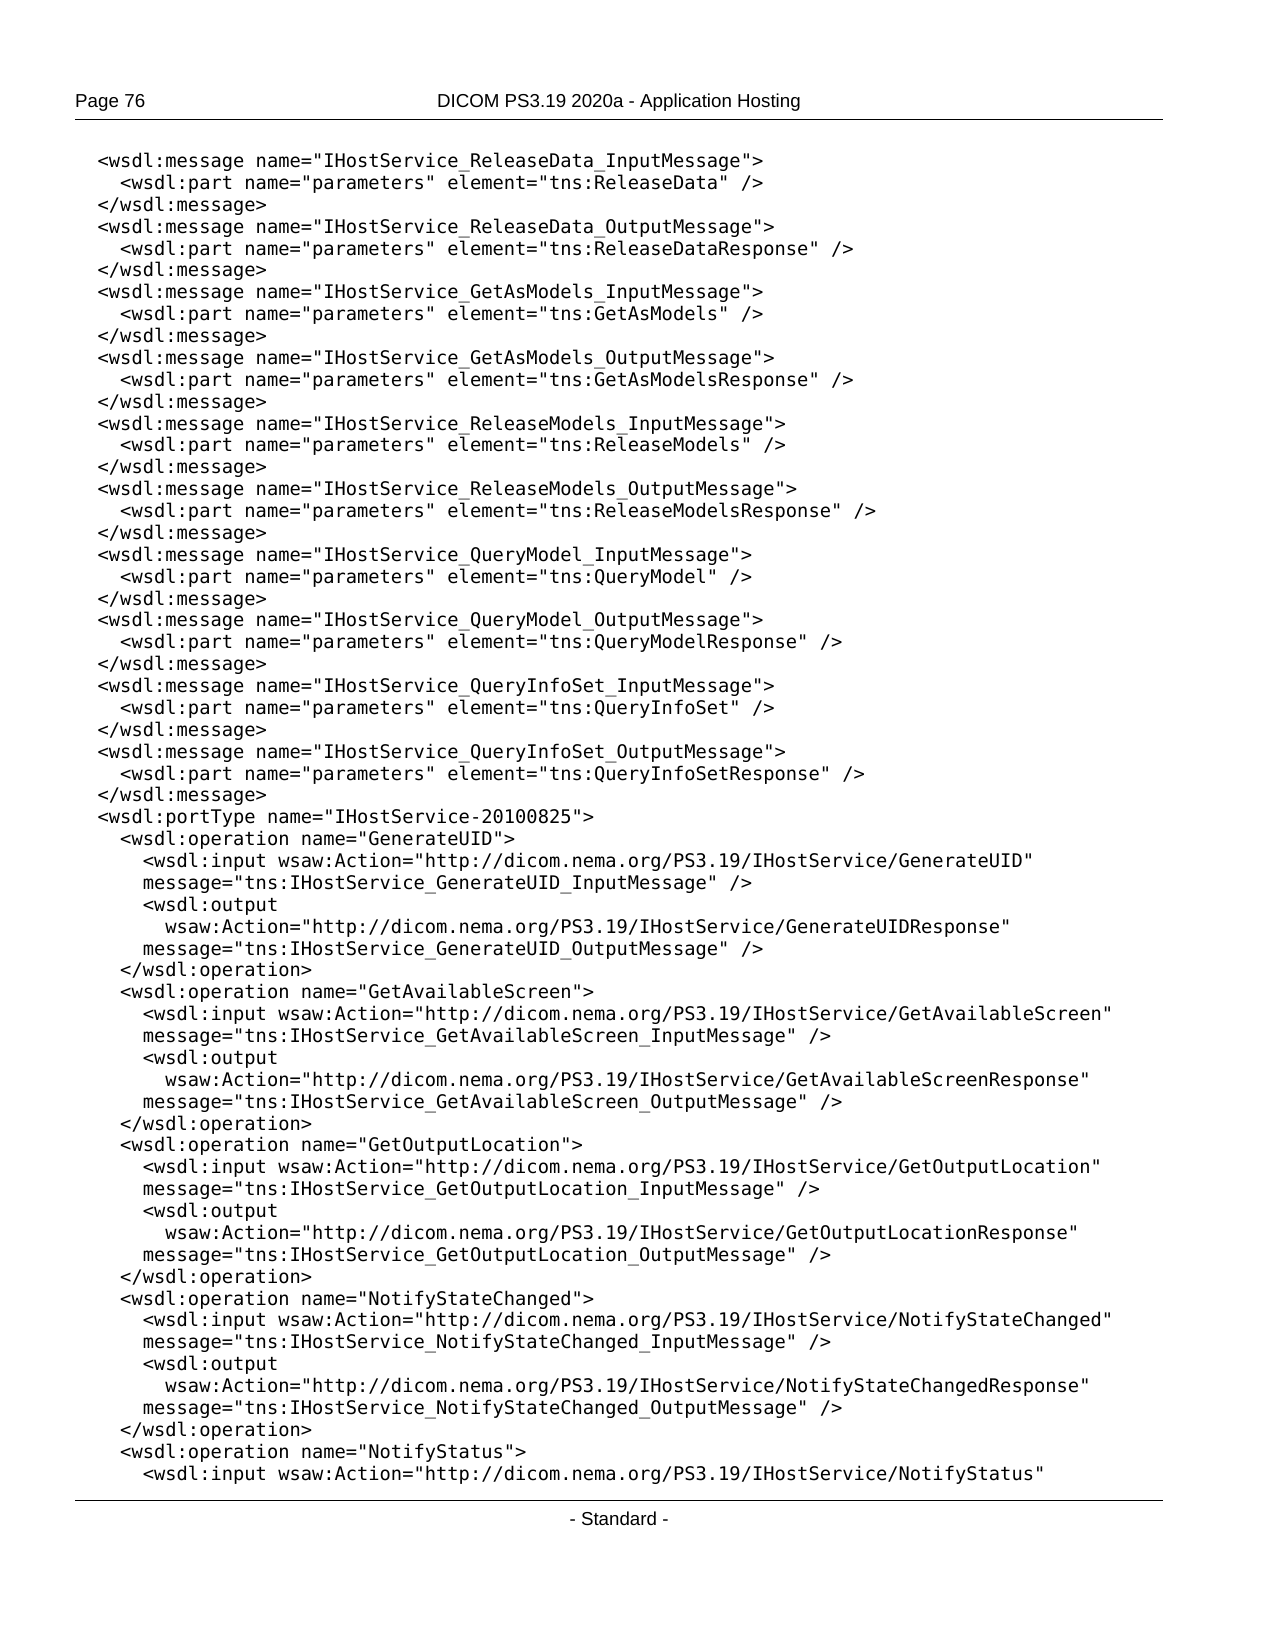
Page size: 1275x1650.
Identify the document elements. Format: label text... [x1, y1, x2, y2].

text <wsdl:message name="IHostService_ReleaseData_InputMessage"> <wsdl:part name="parameters" element="tns:ReleaseData" /> </wsdl:message> <wsdl:message name="IHostService_ReleaseData_OutputMessage"> <wsdl:part name="parameters" element="tns:ReleaseDataResponse" /> </wsdl:message> <wsdl:message name="IHostService_GetAsModels_InputMessage"> <wsdl:part name="parameters" element="tns:GetAsModels" /> </wsdl:message> <wsdl:message name="IHostService_GetAsModels_OutputMessage"> <wsdl:part name="parameters" element="tns:GetAsModelsResponse" /> </wsdl:message> <wsdl:message name="IHostService_ReleaseModels_InputMessage"> <wsdl:part name="parameters" element="tns:ReleaseModels" /> </wsdl:message> <wsdl:message name="IHostService_ReleaseModels_OutputMessage"> <wsdl:part name="parameters" element="tns:ReleaseModelsResponse" /> </wsdl:message> <wsdl:message name="IHostService_QueryModel_InputMessage"> <wsdl:part name="parameters" element="tns:QueryModel" /> </wsdl:message> <wsdl:message name="IHostService_QueryModel_OutputMessage"> <wsdl:part name="parameters" element="tns:QueryModelResponse" /> </wsdl:message> <wsdl:message name="IHostService_QueryInfoSet_InputMessage"> <wsdl:part name="parameters" element="tns:QueryInfoSet" /> </wsdl:message> <wsdl:message name="IHostService_QueryInfoSet_OutputMessage"> <wsdl:part name="parameters" element="tns:QueryInfoSetResponse" /> </wsdl:message> <wsdl:portType name="IHostService-20100825"> <wsdl:operation name="GenerateUID"> <wsdl:input wsaw:Action="http://dicom.nema.org/PS3.19/IHostService/GenerateUID" message="tns:IHostService_GenerateUID_InputMessage" /> <wsdl:output wsaw:Action="http://dicom.nema.org/PS3.19/IHostService/GenerateUIDResponse" message="tns:IHostService_GenerateUID_OutputMessage" /> </wsdl:operation> <wsdl:operation name="GetAvailableScreen"> <wsdl:input wsaw:Action="http://dicom.nema.org/PS3.19/IHostService/GetAvailableScreen" message="tns:IHostService_GetAvailableScreen_InputMessage" /> <wsdl:output wsaw:Action="http://dicom.nema.org/PS3.19/IHostService/GetAvailableScreenResponse" message="tns:IHostService_GetAvailableScreen_OutputMessage" /> </wsdl:operation> <wsdl:operation name="GetOutputLocation"> <wsdl:input wsaw:Action="http://dicom.nema.org/PS3.19/IHostService/GetOutputLocation" message="tns:IHostService_GetOutputLocation_InputMessage" /> <wsdl:output wsaw:Action="http://dicom.nema.org/PS3.19/IHostService/GetOutputLocationResponse" message="tns:IHostService_GetOutputLocation_OutputMessage" /> </wsdl:operation> <wsdl:operation name="NotifyStateChanged"> <wsdl:input wsaw:Action="http://dicom.nema.org/PS3.19/IHostService/NotifyStateChanged" message="tns:IHostService_NotifyStateChanged_InputMessage" /> <wsdl:output wsaw:Action="http://dicom.nema.org/PS3.19/IHostService/NotifyStateChangedResponse" message="tns:IHostService_NotifyStateChanged_OutputMessage" /> </wsdl:operation> <wsdl:operation name="NotifyStatus"> <wsdl:input wsaw:Action="http://dicom.nema.org/PS3.19/IHostService/NotifyStatus" [75, 150, 1162, 1484]
